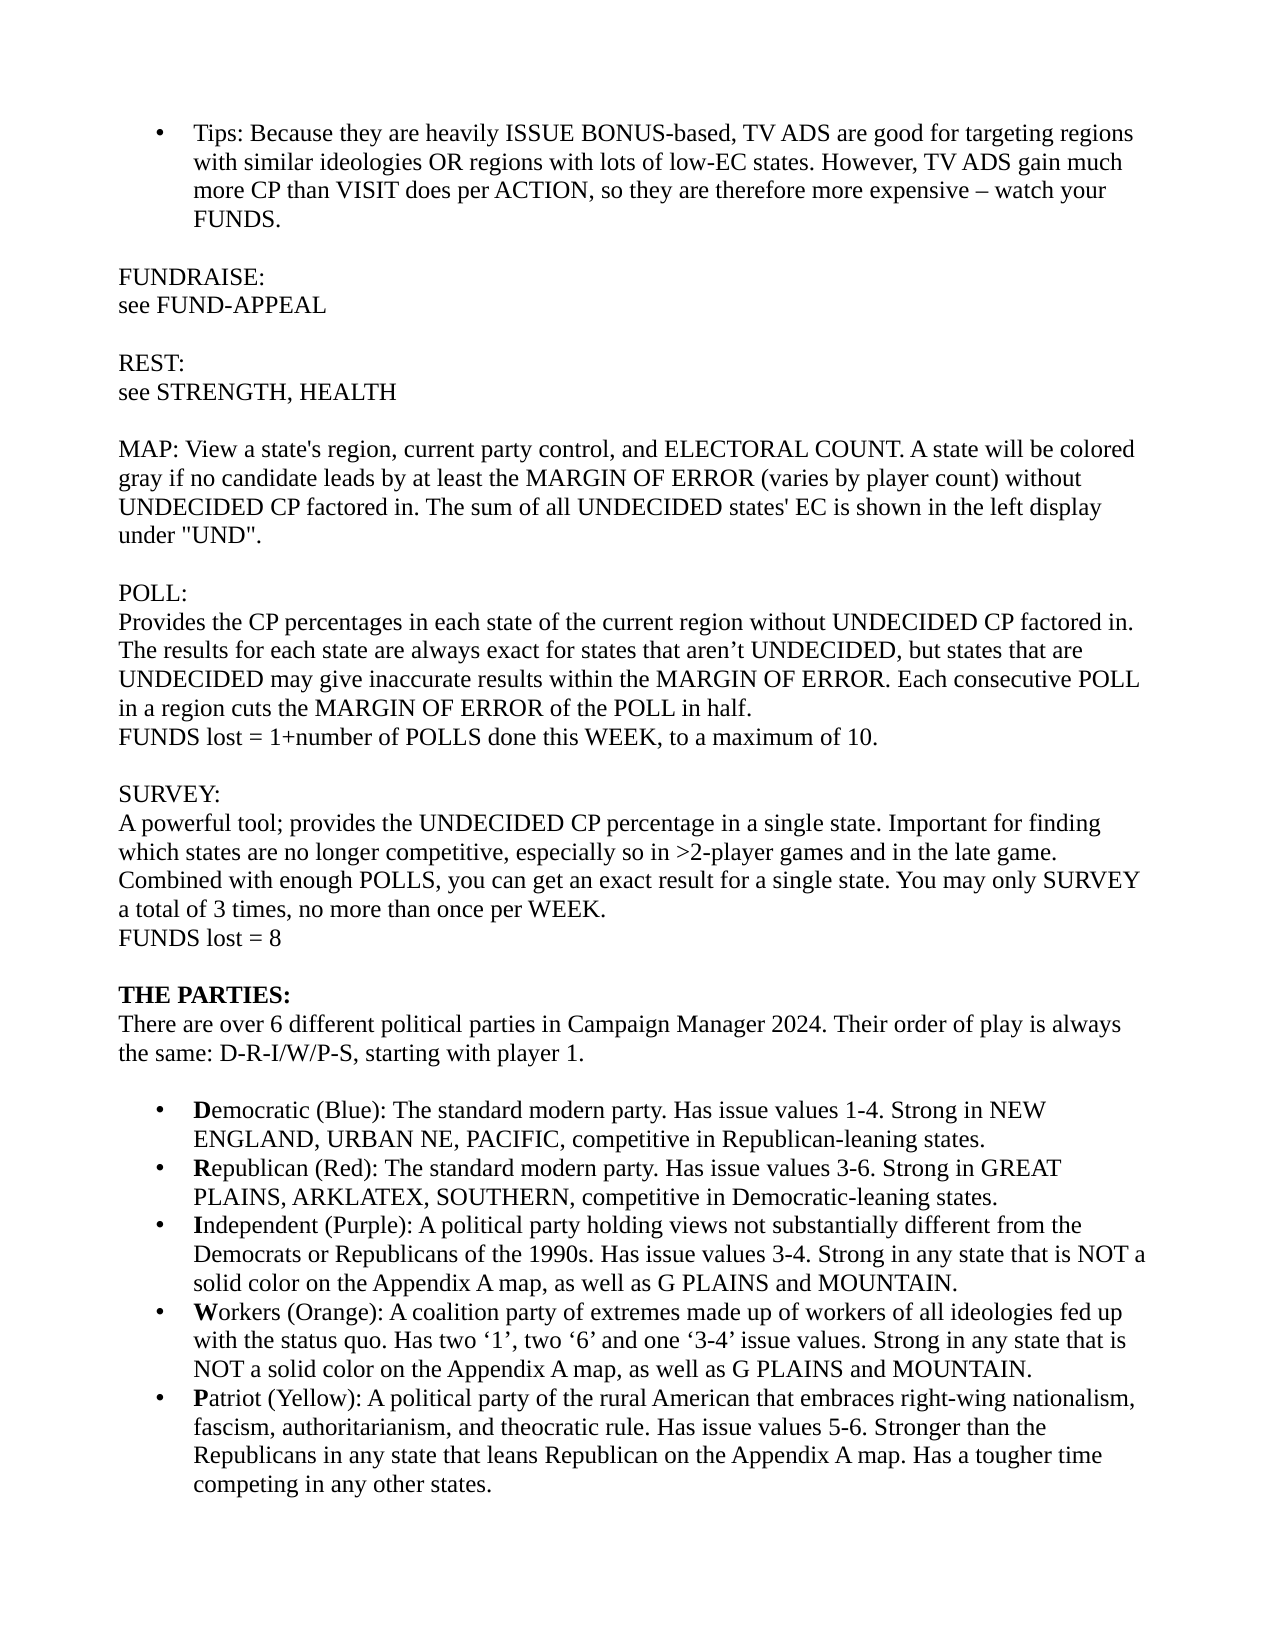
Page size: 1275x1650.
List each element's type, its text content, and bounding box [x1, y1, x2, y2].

list Democratic (Blue): The standard modern party. Has issue values 1-4. Strong in NEW ENGLAND, URBAN NE, PACIFIC, competitive in Republican-leaning states. [156, 1096, 1157, 1153]
list Independent (Purple): A political party holding views not substantially different from the Democrats or Republicans of the 1990s. Has issue values 3-4. Strong in any state that is NOT a solid color on the Appendix A map, as well as G PLAINS and MOUNTAIN. [156, 1211, 1157, 1297]
list Tips: Because they are heavily ISSUE BONUS-based, TV ADS are good for targeting regions with similar ideologies OR regions with lots of low-EC states. However, TV ADS gain much more CP than VISIT does per ACTION, so they are therefore more expensive – watch your FUNDS. [156, 118, 1157, 233]
text A powerful tool; provides the UNDECIDED CP percentage in a single state. Important for finding which states are no longer competitive, especially so in >2-player games and in the late game. Combined with enough POLLS, you can get an exact result for a single state. You may only SURVEY a total of 3 times, no more than once per WEEK. [118, 808, 1157, 923]
text see FUND-APPEAL [118, 291, 1157, 319]
text FUNDRAISE: [118, 262, 1157, 291]
text REST: [118, 348, 1157, 377]
text There are over 6 different political parties in Campaign Manager 2024. Their order of play is always the same: D-R-I/W/P-S, starting with player 1. [118, 1009, 1157, 1067]
text Provides the CP percentages in each state of the current region without UNDECIDED CP factored in. The results for each state are always exact for states that aren’t UNDECIDED, but states that are UNDECIDED may give inaccurate results within the MARGIN OF ERROR. Each consecutive POLL in a region cuts the MARGIN OF ERROR of the POLL in half. [118, 607, 1157, 722]
text FUNDS lost = 1+number of POLLS done this WEEK, to a maximum of 10. [118, 722, 1157, 751]
list Patriot (Yellow): A political party of the rural American that embraces right-wing nationalism, fascism, authoritarianism, and theocratic rule. Has issue values 5-6. Stronger than the Republicans in any state that leans Republican on the Appendix A map. Has a tougher time competing in any other states. [156, 1383, 1157, 1498]
text see STRENGTH, HEALTH [118, 377, 1157, 406]
list Republican (Red): The standard modern party. Has issue values 3-6. Strong in GREAT PLAINS, ARKLATEX, SOUTHERN, competitive in Democratic-leaning states. [156, 1153, 1157, 1211]
text SURVEY: [118, 779, 1157, 808]
list Workers (Orange): A coalition party of extremes made up of workers of all ideologies fed up with the status quo. Has two ‘1’, two ‘6’ and one ‘3-4’ issue values. Strong in any state that is NOT a solid color on the Appendix A map, as well as G PLAINS and MOUNTAIN. [156, 1297, 1157, 1383]
text MAP: View a state's region, current party control, and ELECTORAL COUNT. A state will be colored gray if no candidate leads by at least the MARGIN OF ERROR (varies by player count) without UNDECIDED CP factored in. The sum of all UNDECIDED states' EC is shown in the left display under "UND". [118, 434, 1157, 549]
text FUNDS lost = 8 [118, 923, 1157, 952]
text THE PARTIES: [118, 981, 1157, 1009]
text POLL: [118, 578, 1157, 607]
